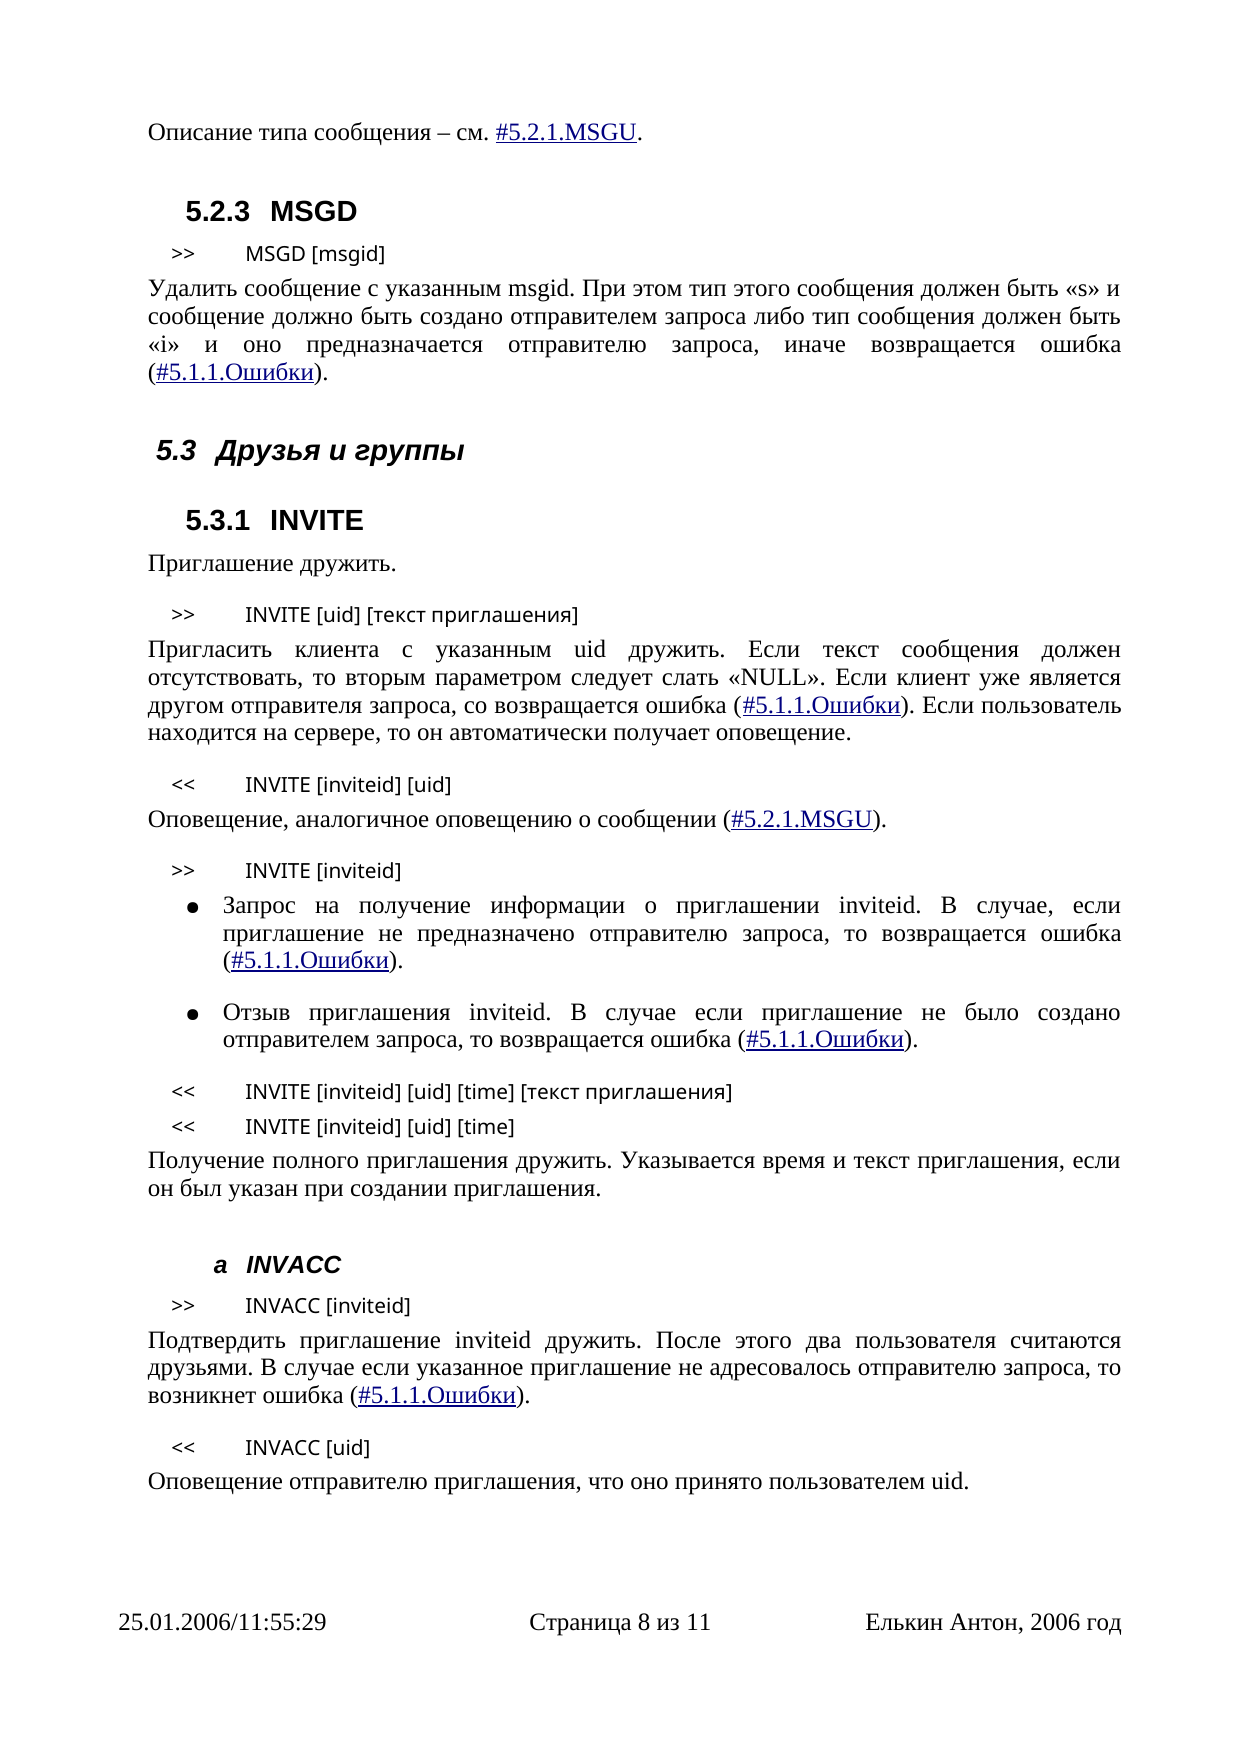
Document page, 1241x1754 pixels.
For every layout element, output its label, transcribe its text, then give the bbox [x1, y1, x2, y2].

list Отзыв приглашения inviteid. В случае если приглашение не было создано отправителем запроса, то возвращается ошибка (#5.1.1.Ошибки). [185, 998, 1122, 1053]
text Приглашение дружить. [148, 549, 1122, 577]
text << INVITE [inviteid] [uid] [time] [текст приглашения] [171, 1077, 1122, 1105]
list Запрос на получение информации о приглашении inviteid. В случае, если приглашение не предназначено отправителю запроса, то возвращается ошибка (#5.1.1.Ошибки). [185, 891, 1122, 974]
subtitle MSGD [177, 194, 1122, 227]
text Удалить сообщение с указанным msgid. При этом тип этого сообщения должен быть «s» и сообщение должно быть создано отправителем запроса либо тип сообщения должен быть «i» и оно предназначается отправителю запроса, иначе возвращается ошибка (#5.1.1.Ошибки). [148, 274, 1122, 385]
subtitle INVACC [207, 1251, 1122, 1278]
subtitle Друзья и группы [148, 434, 1122, 467]
text >> INVITE [uid] [текст приглашения] [171, 601, 1122, 629]
text Оповещение отправителю приглашения, что оно принято пользователем uid. [148, 1467, 1122, 1495]
text >> INVACC [inviteid] [171, 1291, 1122, 1319]
text << INVITE [inviteid] [uid] [171, 770, 1122, 798]
text << INVACC [uid] [171, 1433, 1122, 1461]
text Описание типа сообщения – см. #5.2.1.MSGU. [148, 118, 1122, 146]
text >> INVITE [inviteid] [171, 856, 1122, 884]
text Пригласить клиента с указанным uid дружить. Если текст сообщения должен отсутствовать, то вторым параметром следует слать «NULL». Если клиент уже является другом отправителя запроса, со возвращается ошибка (#5.1.1.Ошибки). Если пользователь находится на сервере, то он автоматически получает оповещение. [148, 635, 1122, 746]
text << INVITE [inviteid] [uid] [time] [171, 1112, 1122, 1140]
text Оповещение, аналогичное оповещению о сообщении (#5.2.1.MSGU). [148, 805, 1122, 832]
subtitle INVITE [177, 504, 1122, 537]
text >> MSGD [msgid] [171, 239, 1122, 268]
text Подтвердить приглашение inviteid дружить. После этого два пользователя считаются друзьями. В случае если указанное приглашение не адресовалось отправителю запроса, то возникнет ошибка (#5.1.1.Ошибки). [148, 1326, 1122, 1409]
text Получение полного приглашения дружить. Указывается время и текст приглашения, если он был указан при создании приглашения. [148, 1147, 1122, 1202]
